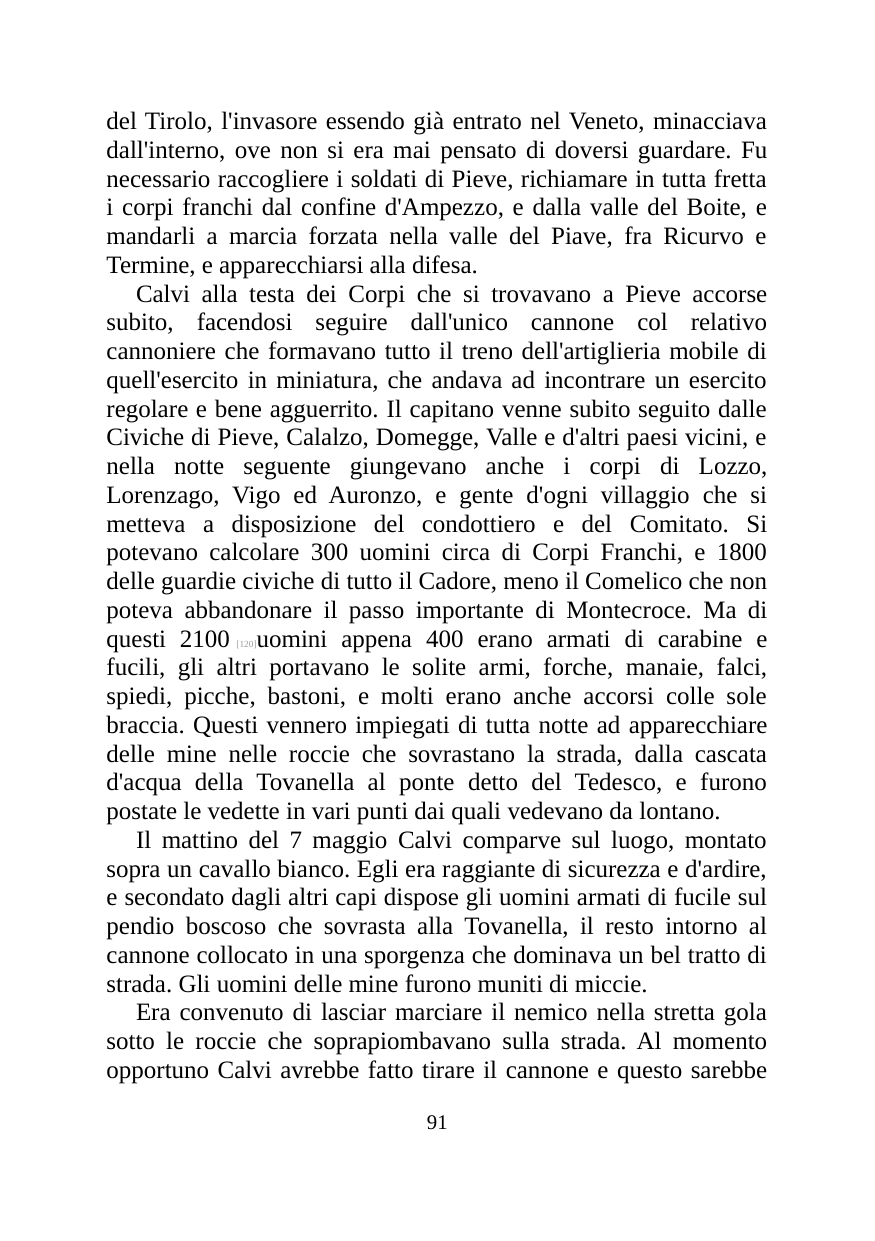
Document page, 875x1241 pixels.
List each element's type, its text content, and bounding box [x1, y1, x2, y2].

text Il mattino del 7 maggio Calvi comparve sul luogo, montato sopra un cavallo bianco. Egli era raggiante di sicurezza e d'ardire, e secondato dagli altri capi dispose gli uomini armati di fucile sul pendio boscoso che sovrasta alla Tovanella, il resto intorno al cannone collocato in una sporgenza che dominava un bel tratto di strada. Gli uomini delle mine furono muniti di miccie. [106, 825, 768, 997]
text del Tirolo, l'invasore essendo già entrato nel Veneto, minacciava dall'interno, ove non si era mai pensato di doversi guardare. Fu necessario raccogliere i soldati di Pieve, richiamare in tutta fretta i corpi franchi dal confine d'Ampezzo, e dalla valle del Boite, e mandarli a marcia forzata nella valle del Piave, fra Ricurvo e Termine, e apparecchiarsi alla difesa. [106, 106, 768, 279]
text Calvi alla testa dei Corpi che si trovavano a Pieve accorse subito, facendosi seguire dall'unico cannone col relativo cannoniere che formavano tutto il treno dell'artiglieria mobile di quell'esercito in miniatura, che andava ad incontrare un esercito regolare e bene agguerrito. Il capitano venne subito seguito dalle Civiche di Pieve, Calalzo, Domegge, Valle e d'altri paesi vicini, e nella notte seguente giungevano anche i corpi di Lozzo, Lorenzago, Vigo ed Auronzo, e gente d'ogni villaggio che si metteva a disposizione del condottiero e del Comitato. Si potevano calcolare 300 uomini circa di Corpi Franchi, e 1800 delle guardie civiche di tutto il Cadore, meno il Comelico che non poteva abbandonare il passo importante di Montecroce. Ma di questi 2100 [120]uomini appena 400 erano armati di carabine e fucili, gli altri portavano le solite armi, forche, manaie, falci, spiedi, picche, bastoni, e molti erano anche accorsi colle sole braccia. Questi vennero impiegati di tutta notte ad apparecchiare delle mine nelle roccie che sovrastano la strada, dalla cascata d'acqua della Tovanella al ponte detto del Tedesco, e furono postate le vedette in vari punti dai quali vedevano da lontano. [106, 279, 768, 825]
text Era convenuto di lasciar marciare il nemico nella stretta gola sotto le roccie che soprapiombavano sulla strada. Al momento opportuno Calvi avrebbe fatto tirare il cannone e questo sarebbe [106, 997, 768, 1084]
